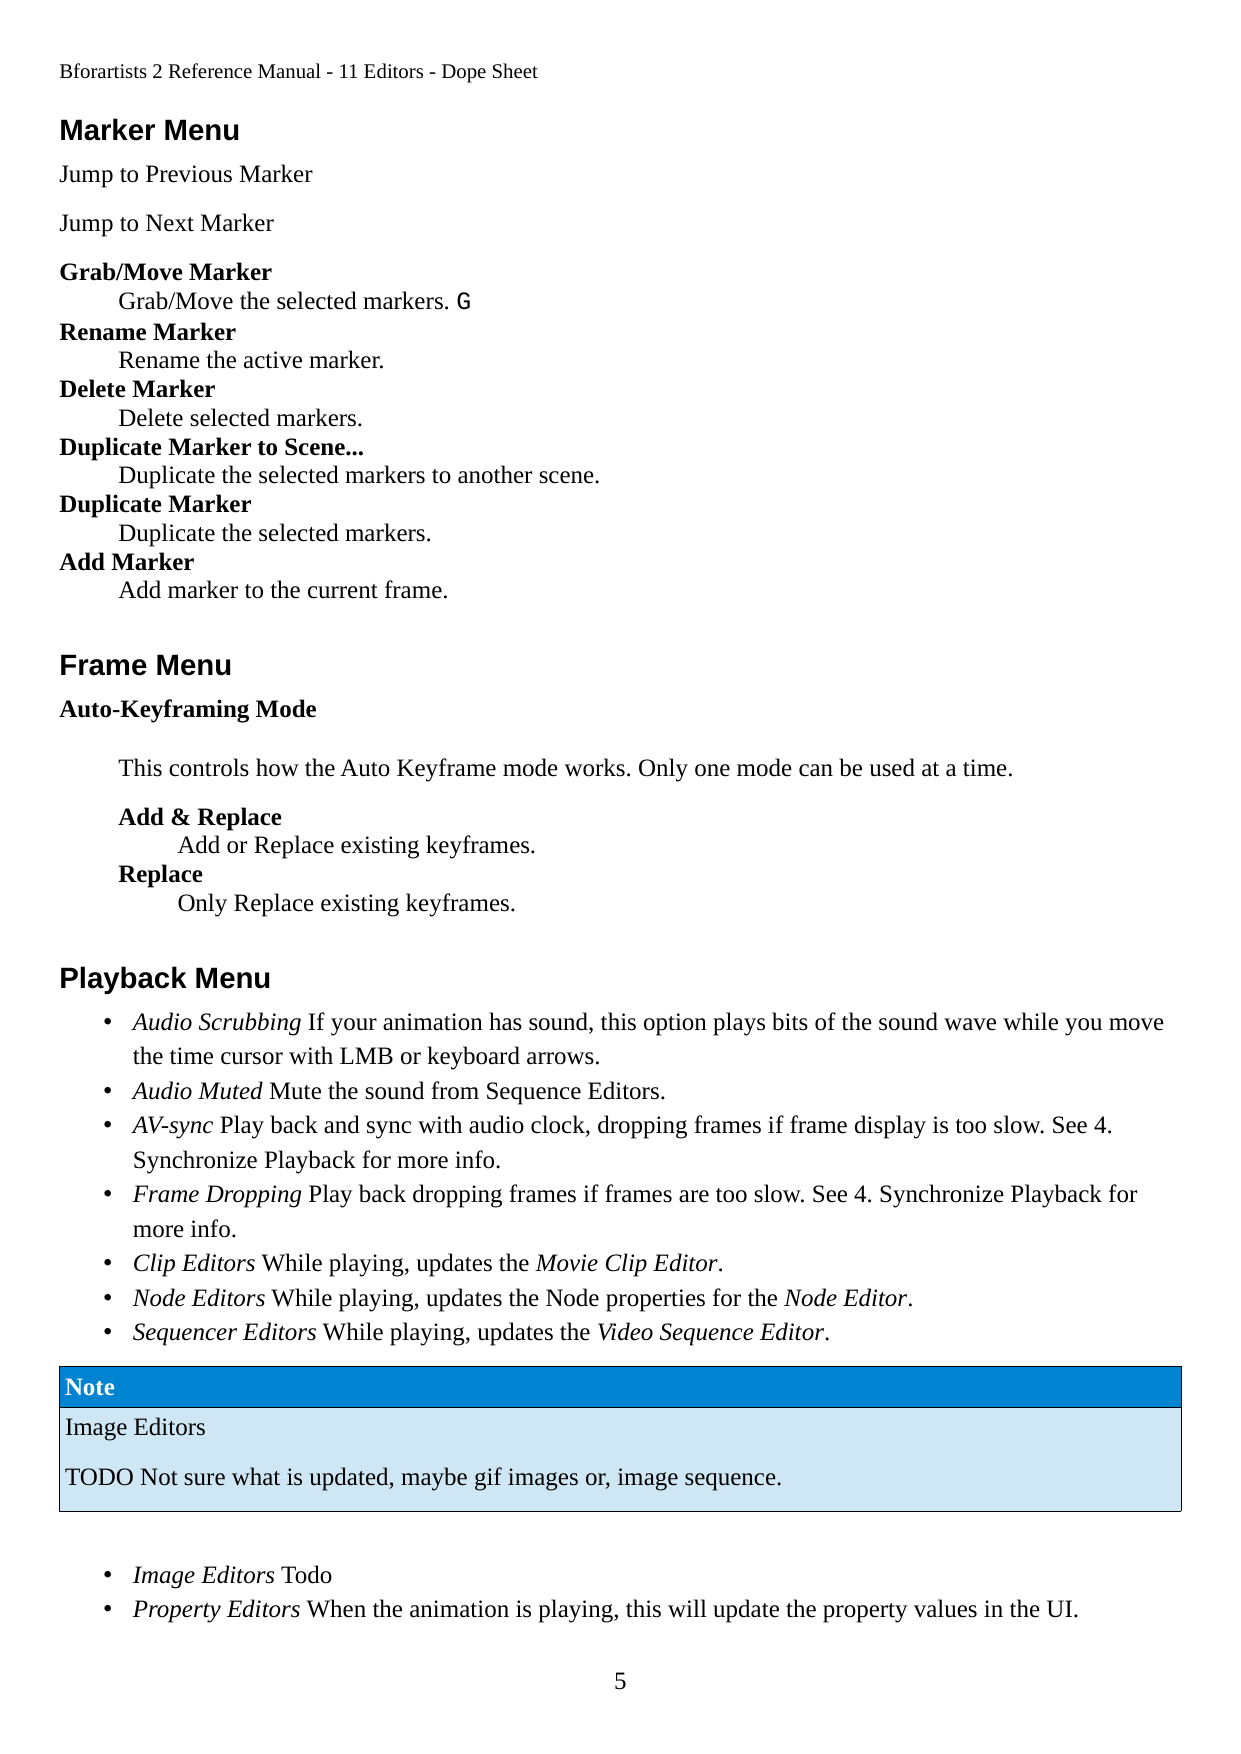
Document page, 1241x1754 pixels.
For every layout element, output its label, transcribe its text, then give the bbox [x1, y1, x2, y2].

list Add or Replace existing keyframes. [177, 830, 1181, 859]
list Node Editors While playing, updates the Node properties for the Node Editor. [103, 1283, 1181, 1312]
subtitle Rename Marker [59, 317, 1181, 345]
list Delete selected markers. [118, 403, 1181, 432]
list AV-sync Play back and sync with audio clock, dropping frames if frame display is too slow. See 4. Synchronize Playback for more info. [103, 1110, 1181, 1174]
list Sequencer Editors While playing, updates the Video Sequence Editor. [103, 1317, 1181, 1346]
subtitle Grab/Move Marker [59, 257, 1181, 286]
subtitle Playback Menu [59, 961, 1181, 994]
subtitle Delete Marker [59, 374, 1181, 403]
list Image Editors Todo [103, 1560, 1181, 1588]
text Jump to Previous Marker [59, 159, 1181, 188]
text Jump to Next Marker [59, 208, 1181, 237]
list Clip Editors While playing, updates the Movie Clip Editor. [103, 1248, 1181, 1277]
text This controls how the Auto Keyframe mode works. Only one mode can be used at a time. [118, 753, 1181, 781]
subtitle Frame Menu [59, 648, 1181, 682]
list Rename the active marker. [118, 345, 1181, 374]
subtitle Duplicate Marker [59, 489, 1181, 518]
subtitle Duplicate Marker to Scene... [59, 432, 1181, 460]
table_cell Image Editors TODO Not sure what is updated, maybe gif images or, image sequence. [60, 1408, 1181, 1511]
subtitle Add & Replace [118, 802, 1181, 830]
subtitle Replace [118, 859, 1181, 888]
list Frame Dropping Play back dropping frames if frames are too slow. See 4. Synchronize Playback for more info. [103, 1179, 1181, 1243]
list Audio Scrubbing If your animation has sound, this option plays bits of the sound wave while you move the time cursor with LMB or keyboard arrows. [103, 1007, 1181, 1070]
list Grab/Move the selected markers. G [118, 286, 1181, 317]
table_header Note [60, 1367, 1181, 1407]
subtitle Add Marker [59, 547, 1181, 575]
list Property Editors When the animation is playing, this will update the property values in the UI. [103, 1594, 1181, 1623]
subtitle Auto-Keyframing Mode [59, 694, 1181, 723]
list Audio Muted Mute the sound from Sequence Editors. [103, 1076, 1181, 1105]
list Add marker to the current frame. [118, 575, 1181, 604]
list Duplicate the selected markers to another scene. [118, 460, 1181, 489]
list Duplicate the selected markers. [118, 518, 1181, 547]
list Only Replace existing keyframes. [177, 888, 1181, 917]
subtitle Marker Menu [59, 113, 1181, 146]
